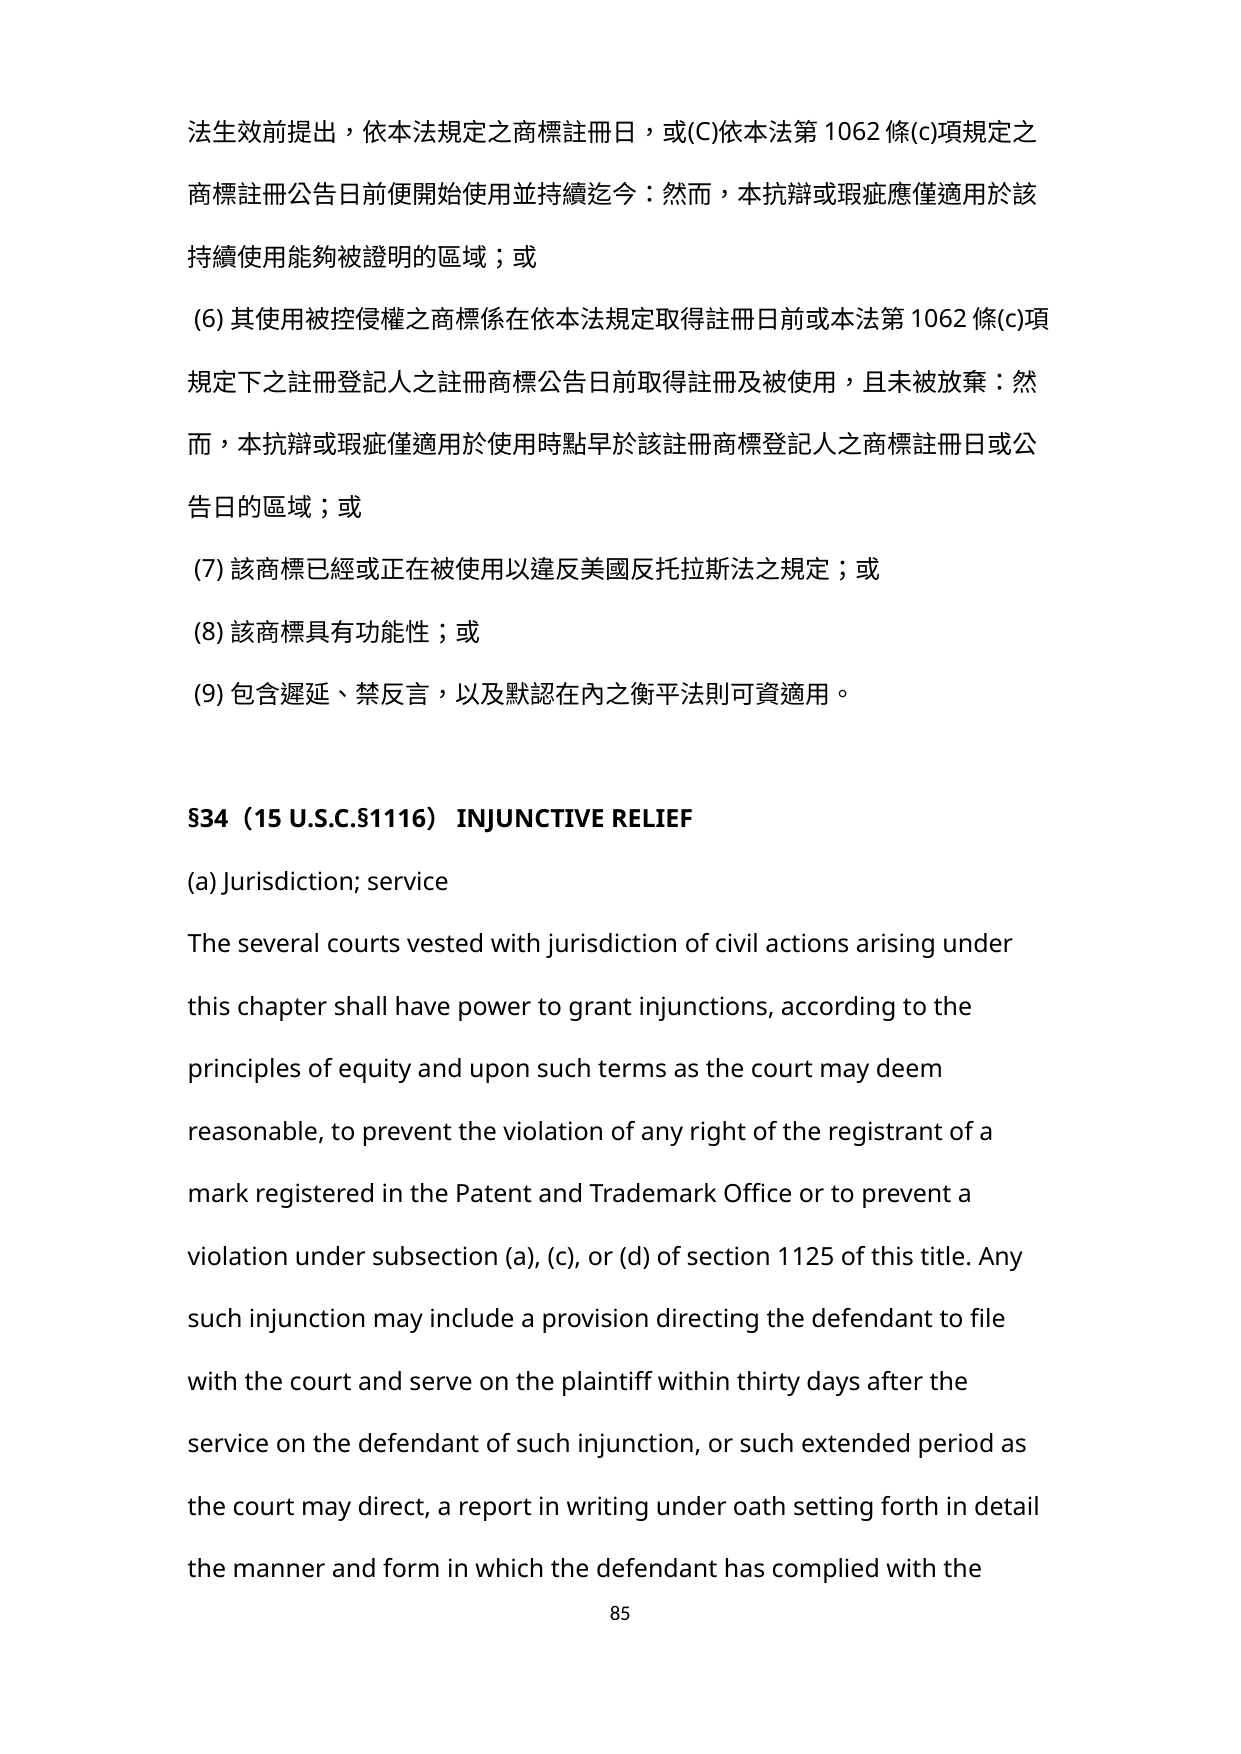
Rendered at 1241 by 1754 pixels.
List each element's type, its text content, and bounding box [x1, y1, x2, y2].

text (a) Jurisdiction; service [187, 839, 1053, 901]
text (7) 該商標已經或正在被使用以違反美國反托拉斯法之規定；或 [187, 526, 1053, 589]
text 法生效前提出，依本法規定之商標註冊日，或(C)依本法第1062條(c)項規定之商標註冊公告日前便開始使用並持續迄今：然而，本抗辯或瑕疵應僅適用於該持續使用能夠被證明的區域；或 [187, 89, 1053, 276]
text (8) 該商標具有功能性；或 [187, 589, 1053, 651]
text §34（15 U.S.C.§1116） INJUNCTIVE RELIEF [187, 776, 1053, 839]
text The several courts vested with jurisdiction of civil actions arising under this chapter shall have power to grant injunctions, according to the principles of equity and upon such terms as the court may deem reasonable, to prevent the violation of any right of the registrant of a mark registered in the Patent and Trademark Office or to prevent a violation under subsection (a), (c), or (d) of section 1125 of this title. Any such injunction may include a provision directing the defendant to file with the court and serve on the plaintiff within thirty days after the service on the defendant of such injunction, or such extended period as the court may direct, a report in writing under oath setting forth in detail the manner and form in which the defendant has complied with the [187, 901, 1053, 1589]
text (6) 其使用被控侵權之商標係在依本法規定取得註冊日前或本法第1062條(c)項規定下之註冊登記人之註冊商標公告日前取得註冊及被使用，且未被放棄：然而，本抗辯或瑕疵僅適用於使用時點早於該註冊商標登記人之商標註冊日或公告日的區域；或 [187, 276, 1053, 526]
text (9) 包含遲延、禁反言，以及默認在內之衡平法則可資適用。 [187, 651, 1053, 714]
